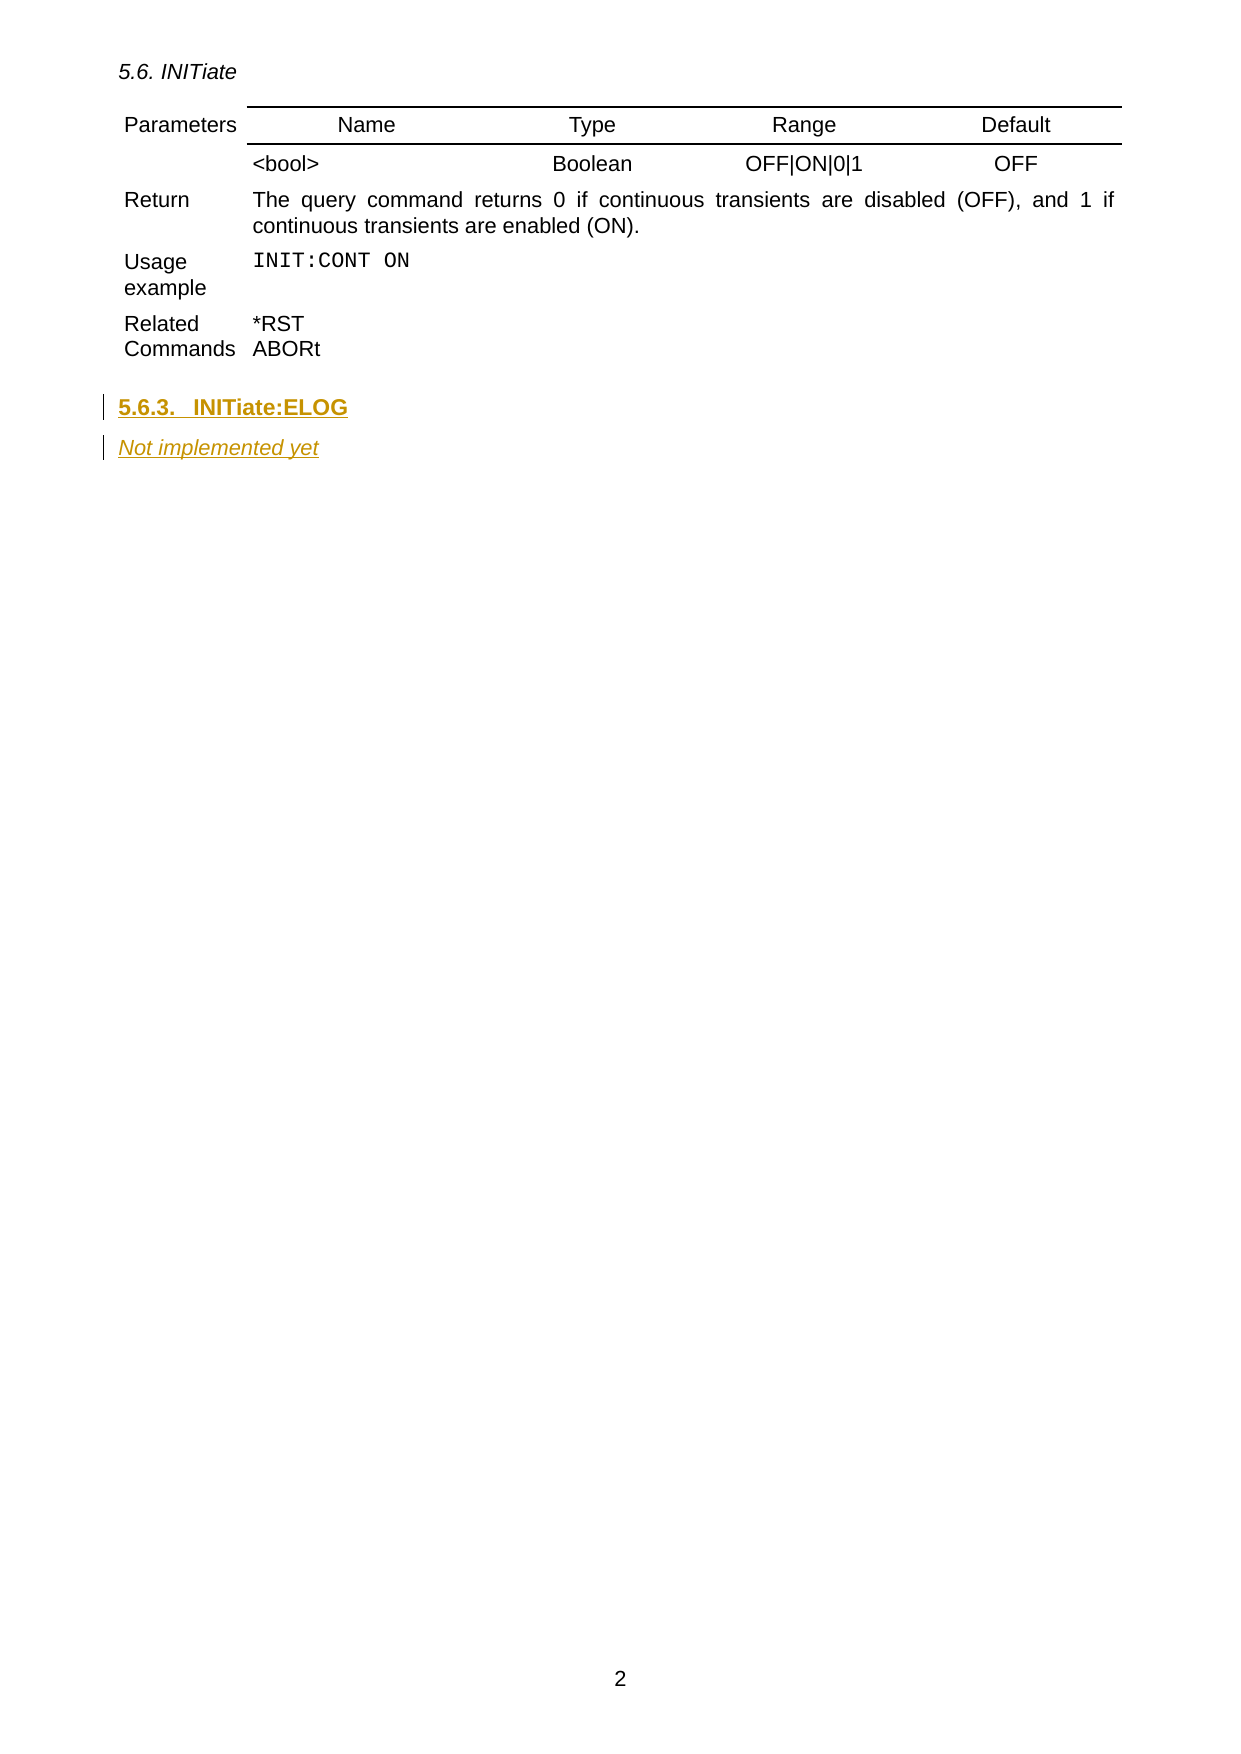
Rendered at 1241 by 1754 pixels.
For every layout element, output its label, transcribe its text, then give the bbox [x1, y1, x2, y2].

subtitle INITiate:ELOG [118, 394, 1122, 420]
table_cell Boolean [486, 145, 698, 182]
table_cell OFF [910, 145, 1122, 182]
table_cell The query command returns 0 if continuous transients are disabled (OFF), and 1 if continuous transients are enabled (ON). [247, 182, 1122, 243]
table_cell <bool> [247, 145, 486, 182]
text Not implemented yet [118, 435, 1122, 460]
table_cell Default [910, 108, 1122, 143]
table_cell Range [698, 108, 910, 143]
table_cell Name [247, 108, 486, 143]
table_cell Return [118, 182, 247, 243]
table_cell *RST ABORt [247, 305, 1122, 367]
table_cell OFF|ON|0|1 [698, 145, 910, 182]
table_cell Type [486, 108, 698, 143]
table_cell [118, 143, 247, 182]
table_cell Related Commands [118, 305, 247, 367]
table_cell Parameters [118, 106, 247, 143]
table_cell INIT:CONT ON [247, 244, 1122, 305]
table_cell Usage example [118, 244, 247, 305]
